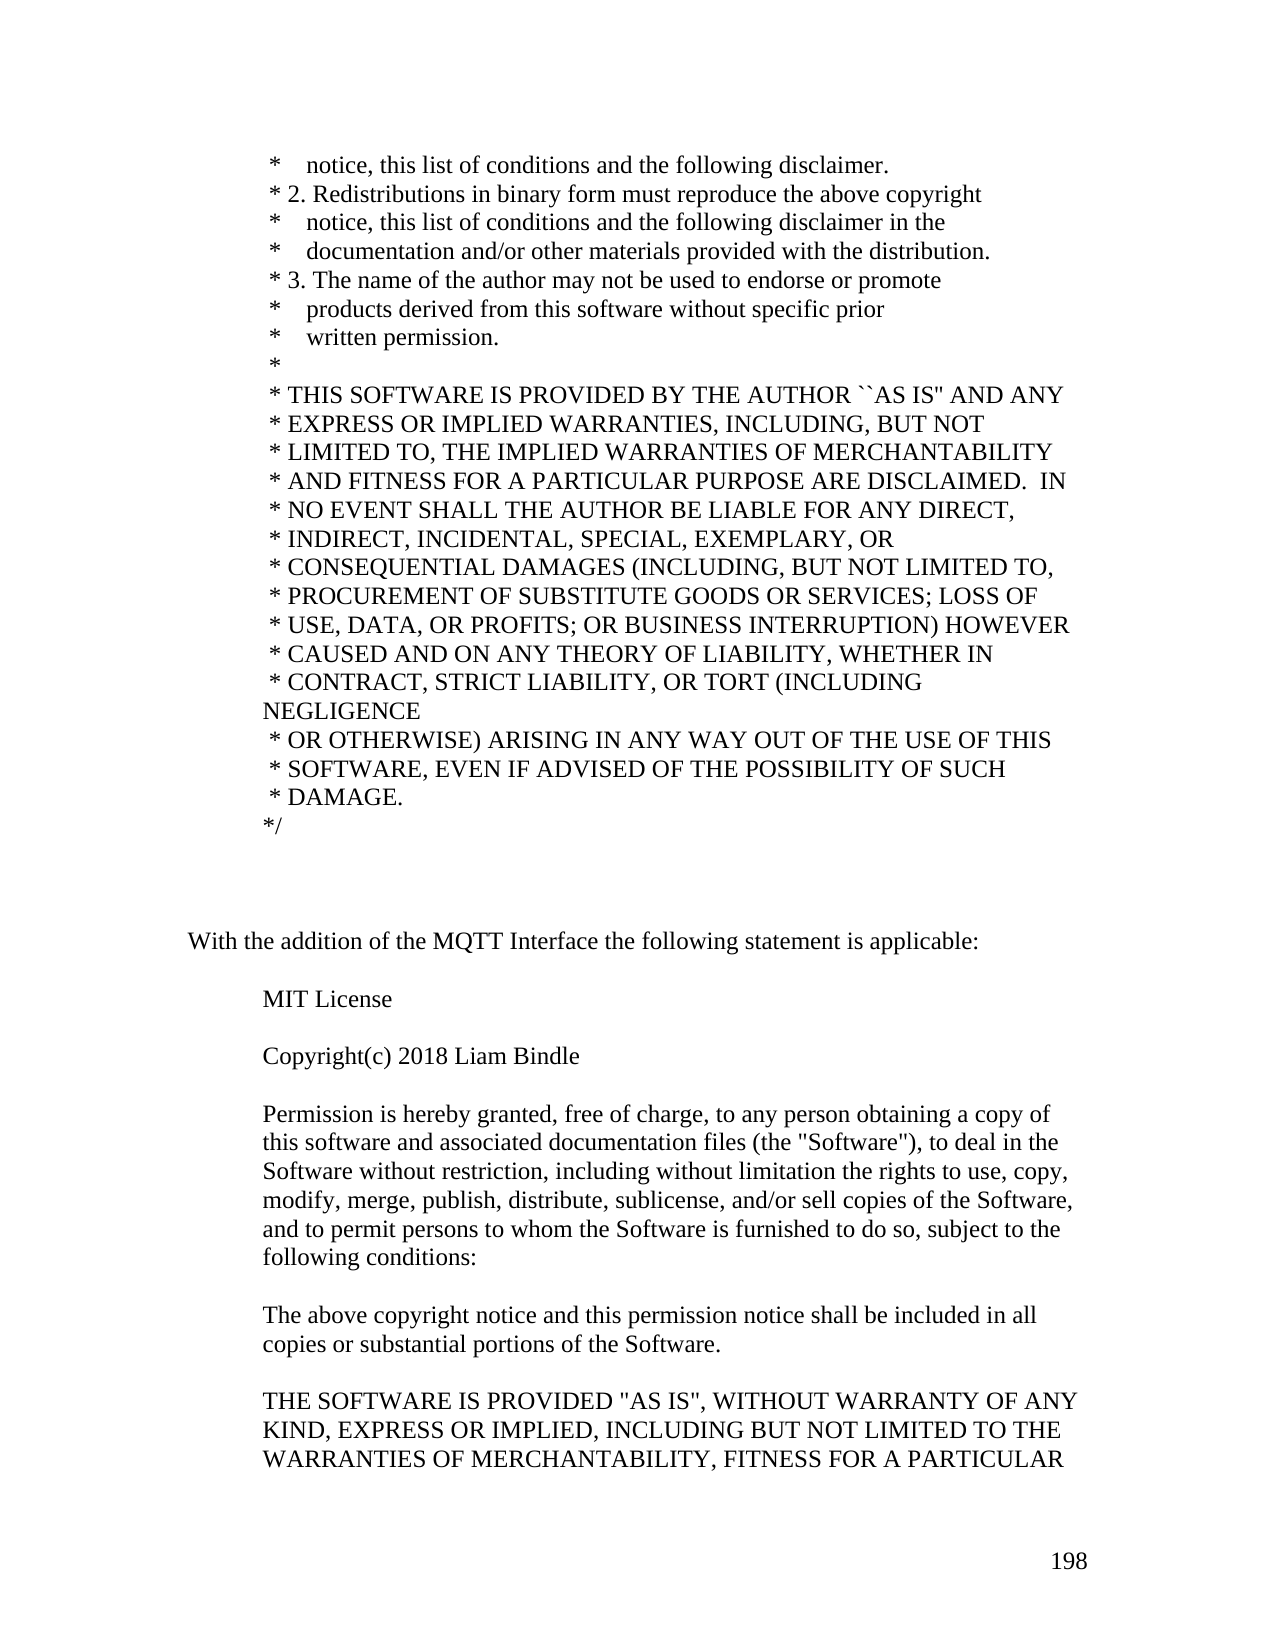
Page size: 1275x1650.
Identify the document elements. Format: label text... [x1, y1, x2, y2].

text * CONTRACT, STRICT LIABILITY, OR TORT (INCLUDING NEGLIGENCE [262, 667, 1087, 725]
text * [262, 351, 1087, 380]
text * written permission. [262, 322, 1087, 351]
text * INDIRECT, INCIDENTAL, SPECIAL, EXEMPLARY, OR [262, 524, 1087, 552]
text Copyright(c) 2018 Liam Bindle [262, 1041, 1087, 1070]
text * AND FITNESS FOR A PARTICULAR PURPOSE ARE DISCLAIMED. IN [262, 466, 1087, 495]
text * products derived from this software without specific prior [262, 294, 1087, 322]
text * EXPRESS OR IMPLIED WARRANTIES, INCLUDING, BUT NOT [262, 409, 1087, 437]
text * CONSEQUENTIAL DAMAGES (INCLUDING, BUT NOT LIMITED TO, [262, 552, 1087, 581]
text THE SOFTWARE IS PROVIDED "AS IS", WITHOUT WARRANTY OF ANY KIND, EXPRESS OR IMPLIED, INCLUDING BUT NOT LIMITED TO THE WARRANTIES OF MERCHANTABILITY, FITNESS FOR A PARTICULAR [262, 1386, 1087, 1472]
text With the addition of the MQTT Interface the following statement is applicable: [187, 926, 1087, 955]
text * 2. Redistributions in binary form must reproduce the above copyright [262, 179, 1087, 207]
text * NO EVENT SHALL THE AUTHOR BE LIABLE FOR ANY DIRECT, [262, 495, 1087, 524]
text * OR OTHERWISE) ARISING IN ANY WAY OUT OF THE USE OF THIS [262, 725, 1087, 754]
text * documentation and/or other materials provided with the distribution. [262, 236, 1087, 265]
text * SOFTWARE, EVEN IF ADVISED OF THE POSSIBILITY OF SUCH [262, 754, 1087, 782]
text * 3. The name of the author may not be used to endorse or promote [262, 265, 1087, 294]
text * PROCUREMENT OF SUBSTITUTE GOODS OR SERVICES; LOSS OF [262, 581, 1087, 610]
text * LIMITED TO, THE IMPLIED WARRANTIES OF MERCHANTABILITY [262, 437, 1087, 466]
text * notice, this list of conditions and the following disclaimer. [262, 150, 1087, 179]
text The above copyright notice and this permission notice shall be included in all copies or substantial portions of the Software. [262, 1300, 1087, 1357]
text */ [262, 811, 1087, 840]
text MIT License [262, 984, 1087, 1012]
text * notice, this list of conditions and the following disclaimer in the [262, 207, 1087, 236]
text * CAUSED AND ON ANY THEORY OF LIABILITY, WHETHER IN [262, 639, 1087, 667]
text Permission is hereby granted, free of charge, to any person obtaining a copy of this software and associated documentation files (the "Software"), to deal in the Software without restriction, including without limitation the rights to use, copy, modify, merge, publish, distribute, sublicense, and/or sell copies of the Software, and to permit persons to whom the Software is furnished to do so, subject to the following conditions: [262, 1099, 1087, 1271]
text * DAMAGE. [262, 782, 1087, 811]
text * THIS SOFTWARE IS PROVIDED BY THE AUTHOR ``AS IS'' AND ANY [262, 380, 1087, 409]
text * USE, DATA, OR PROFITS; OR BUSINESS INTERRUPTION) HOWEVER [262, 610, 1087, 639]
